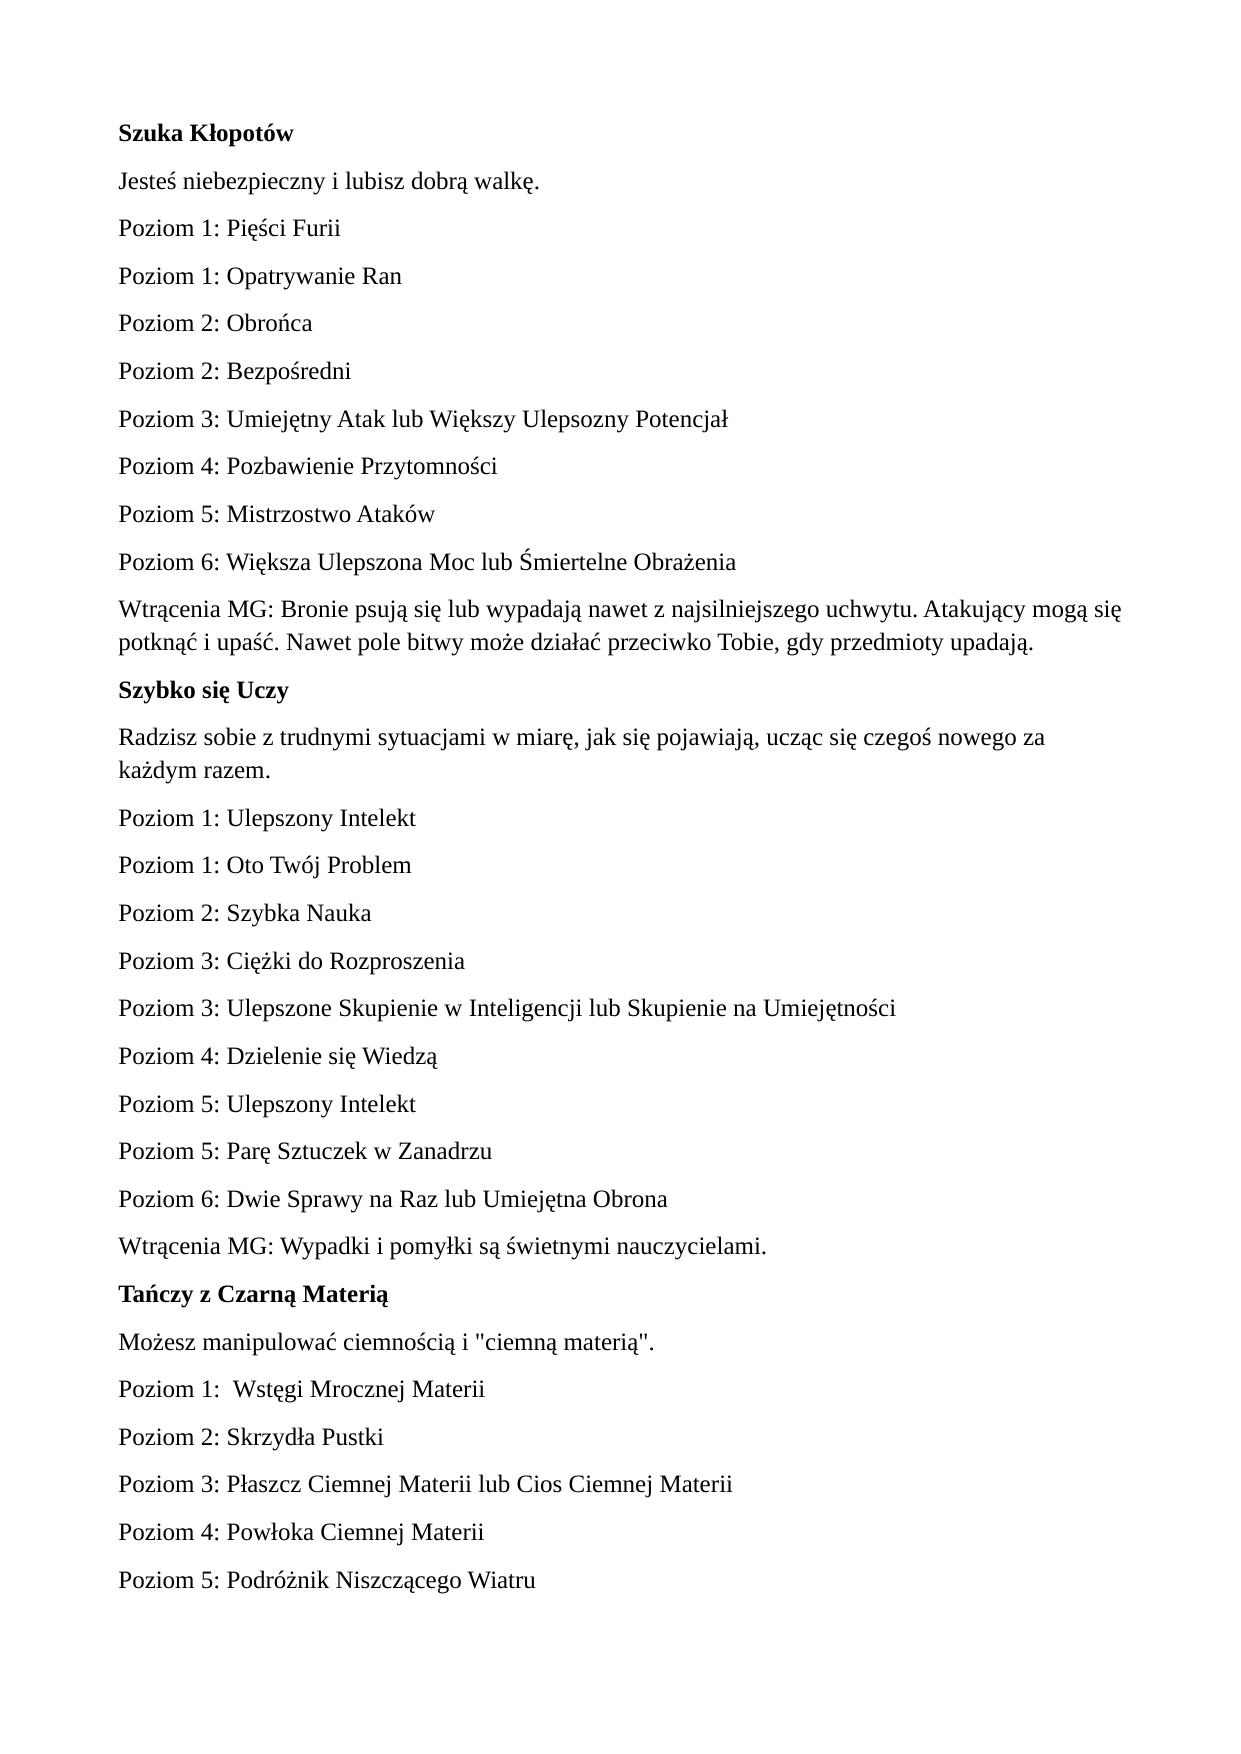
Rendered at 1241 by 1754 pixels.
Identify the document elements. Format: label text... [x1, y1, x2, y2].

text Poziom 2: Skrzydła Pustki [118, 1422, 1122, 1451]
text Wtrącenia MG: Wypadki i pomyłki są świetnymi nauczycielami. [118, 1231, 1122, 1260]
text Poziom 3: Umiejętny Atak lub Większy Ulepsozny Potencjał [118, 404, 1122, 432]
text Poziom 2: Bezpośredni [118, 356, 1122, 385]
text Poziom 5: Mistrzostwo Ataków [118, 499, 1122, 528]
text Poziom 4: Dzielenie się Wiedzą [118, 1041, 1122, 1070]
text Poziom 1: Pięści Furii [118, 213, 1122, 242]
text Poziom 1: Oto Twój Problem [118, 851, 1122, 879]
text Poziom 3: Ciężki do Rozproszenia [118, 946, 1122, 974]
text Poziom 5: Ulepszony Intelekt [118, 1089, 1122, 1117]
text Poziom 4: Pozbawienie Przytomności [118, 451, 1122, 480]
text Szuka Kłopotów [118, 118, 1122, 147]
text Szybko się Uczy [118, 675, 1122, 703]
text Poziom 4: Powłoka Ciemnej Materii [118, 1517, 1122, 1546]
text Poziom 2: Obrońca [118, 308, 1122, 337]
text Poziom 3: Ulepszone Skupienie w Inteligencji lub Skupienie na Umiejętności [118, 993, 1122, 1022]
text Poziom 6: Większa Ulepszona Moc lub Śmiertelne Obrażenia [118, 547, 1122, 575]
text Poziom 6: Dwie Sprawy na Raz lub Umiejętna Obrona [118, 1184, 1122, 1213]
text Poziom 1: Ulepszony Intelekt [118, 803, 1122, 832]
text Poziom 1: Opatrywanie Ran [118, 261, 1122, 290]
text Radzisz sobie z trudnymi sytuacjami w miarę, jak się pojawiają, ucząc się czegoś nowego za każdym razem. [118, 722, 1122, 784]
text Poziom 5: Parę Sztuczek w Zanadrzu [118, 1136, 1122, 1165]
text Poziom 1: Wstęgi Mrocznej Materii [118, 1374, 1122, 1403]
text Wtrącenia MG: Bronie psują się lub wypadają nawet z najsilniejszego uchwytu. Atakujący mogą się potknąć i upaść. Nawet pole bitwy może działać przeciwko Tobie, gdy przedmioty upadają. [118, 594, 1122, 656]
text Poziom 5: Podróżnik Niszczącego Wiatru [118, 1565, 1122, 1593]
text Tańczy z Czarną Materią [118, 1279, 1122, 1308]
text Jesteś niebezpieczny i lubisz dobrą walkę. [118, 166, 1122, 194]
text Poziom 2: Szybka Nauka [118, 898, 1122, 927]
text Możesz manipulować ciemnością i "ciemną materią". [118, 1327, 1122, 1355]
text Poziom 3: Płaszcz Ciemnej Materii lub Cios Ciemnej Materii [118, 1469, 1122, 1498]
